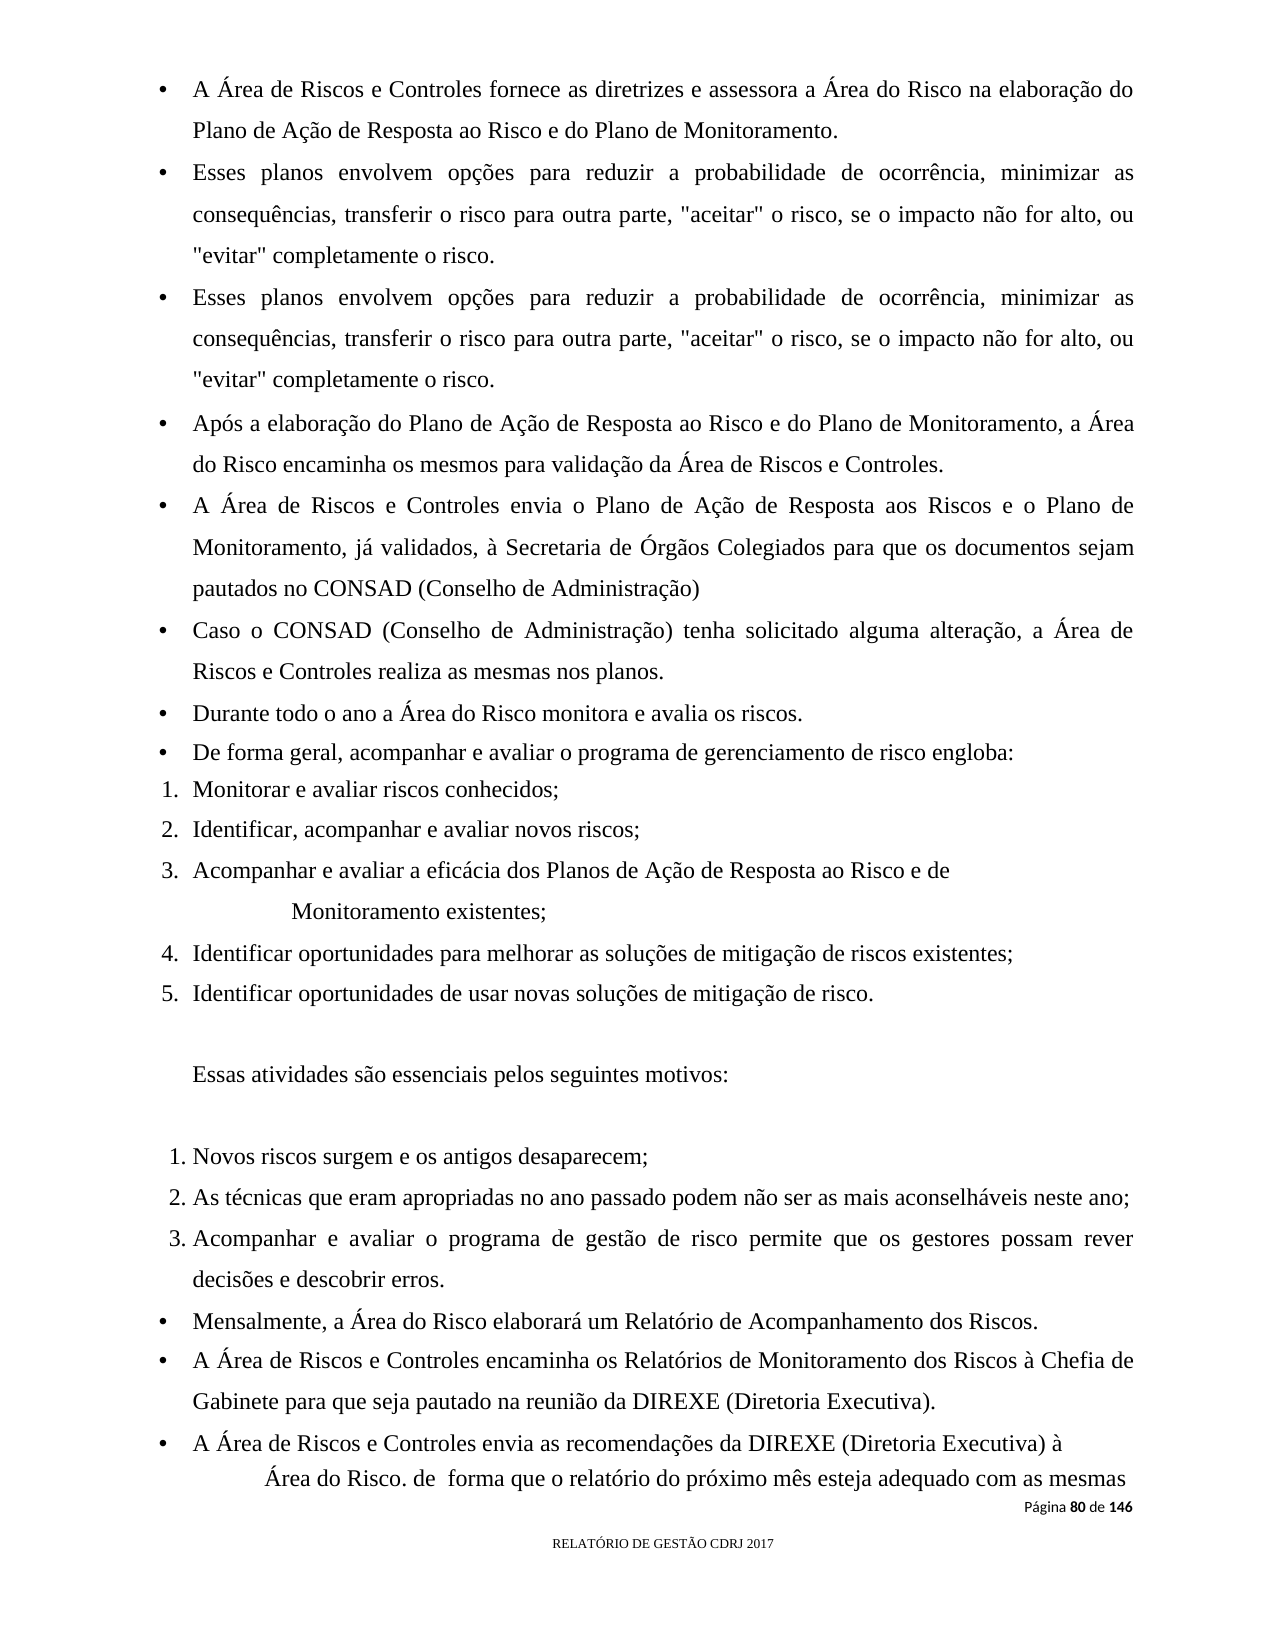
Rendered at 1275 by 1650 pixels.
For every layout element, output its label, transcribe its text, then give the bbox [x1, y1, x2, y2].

list Novos riscos surgem e os antigos desaparecem; [168, 1142, 1136, 1170]
list Monitorar e avaliar riscos conhecidos; [161, 775, 1136, 802]
list Durante todo o ano a Área do Risco monitora e avalia os riscos. [158, 698, 1136, 726]
list Identificar oportunidades para melhorar as soluções de mitigação de riscos existentes; [161, 938, 1136, 966]
list As técnicas que eram apropriadas no ano passado podem não ser as mais aconselháveis neste ano; [168, 1183, 1136, 1211]
list Acompanhar e avaliar a eficácia dos Planos de Ação de Resposta ao Risco e de [161, 856, 1136, 884]
text Essas atividades são essenciais pelos seguintes motivos: [192, 1060, 1136, 1088]
list A Área de Riscos e Controles fornece as diretrizes e assessora a Área do Risco na elaboração do Plano de Ação de Resposta ao Risco e do Plano de Monitoramento. [158, 75, 1136, 144]
list Após a elaboração do Plano de Ação de Resposta ao Risco e do Plano de Monitoramento, a Área do Risco encaminha os mesmos para validação da Área de Riscos e Controles. [158, 408, 1136, 477]
list De forma geral, acompanhar e avaliar o programa de gerenciamento de risco engloba: [158, 738, 1136, 766]
list Identificar, acompanhar e avaliar novos riscos; [161, 816, 1136, 843]
list Acompanhar e avaliar o programa de gestão de risco permite que os gestores possam rever decisões e descobrir erros. [168, 1224, 1136, 1293]
text Monitoramento existentes; [291, 897, 1136, 925]
list Esses planos envolvem opções para reduzir a probabilidade de ocorrência, minimizar as consequências, transferir o risco para outra parte, "aceitar" o risco, se o impacto não for alto, ou "evitar" completamente o risco. [158, 283, 1136, 392]
list Esses planos envolvem opções para reduzir a probabilidade de ocorrência, minimizar as consequências, transferir o risco para outra parte, "aceitar" o risco, se o impacto não for alto, ou "evitar" completamente o risco. [158, 158, 1136, 269]
list Caso o CONSAD (Conselho de Administração) tenha solicitado alguma alteração, a Área de Riscos e Controles realiza as mesmas nos planos. [158, 616, 1136, 684]
list Mensalmente, a Área do Risco elaborará um Relatório de Acompanhamento dos Riscos. [158, 1307, 1136, 1334]
list A Área de Riscos e Controles encaminha os Relatórios de Monitoramento dos Riscos à Chefia de Gabinete para que seja pautado na reunião da DIREXE (Diretoria Executiva). [158, 1346, 1136, 1415]
text Área do Risco. de forma que o relatório do próximo mês esteja adequado com as mesmas [264, 1464, 1136, 1492]
list A Área de Riscos e Controles envia as recomendações da DIREXE (Diretoria Executiva) à [158, 1429, 1136, 1457]
list Identificar oportunidades de usar novas soluções de mitigação de risco. [161, 979, 1136, 1007]
list A Área de Riscos e Controles envia o Plano de Ação de Resposta aos Riscos e o Plano de Monitoramento, já validados, à Secretaria de Órgãos Colegiados para que os documentos sejam pautados no CONSAD (Conselho de Administração) [158, 491, 1136, 602]
